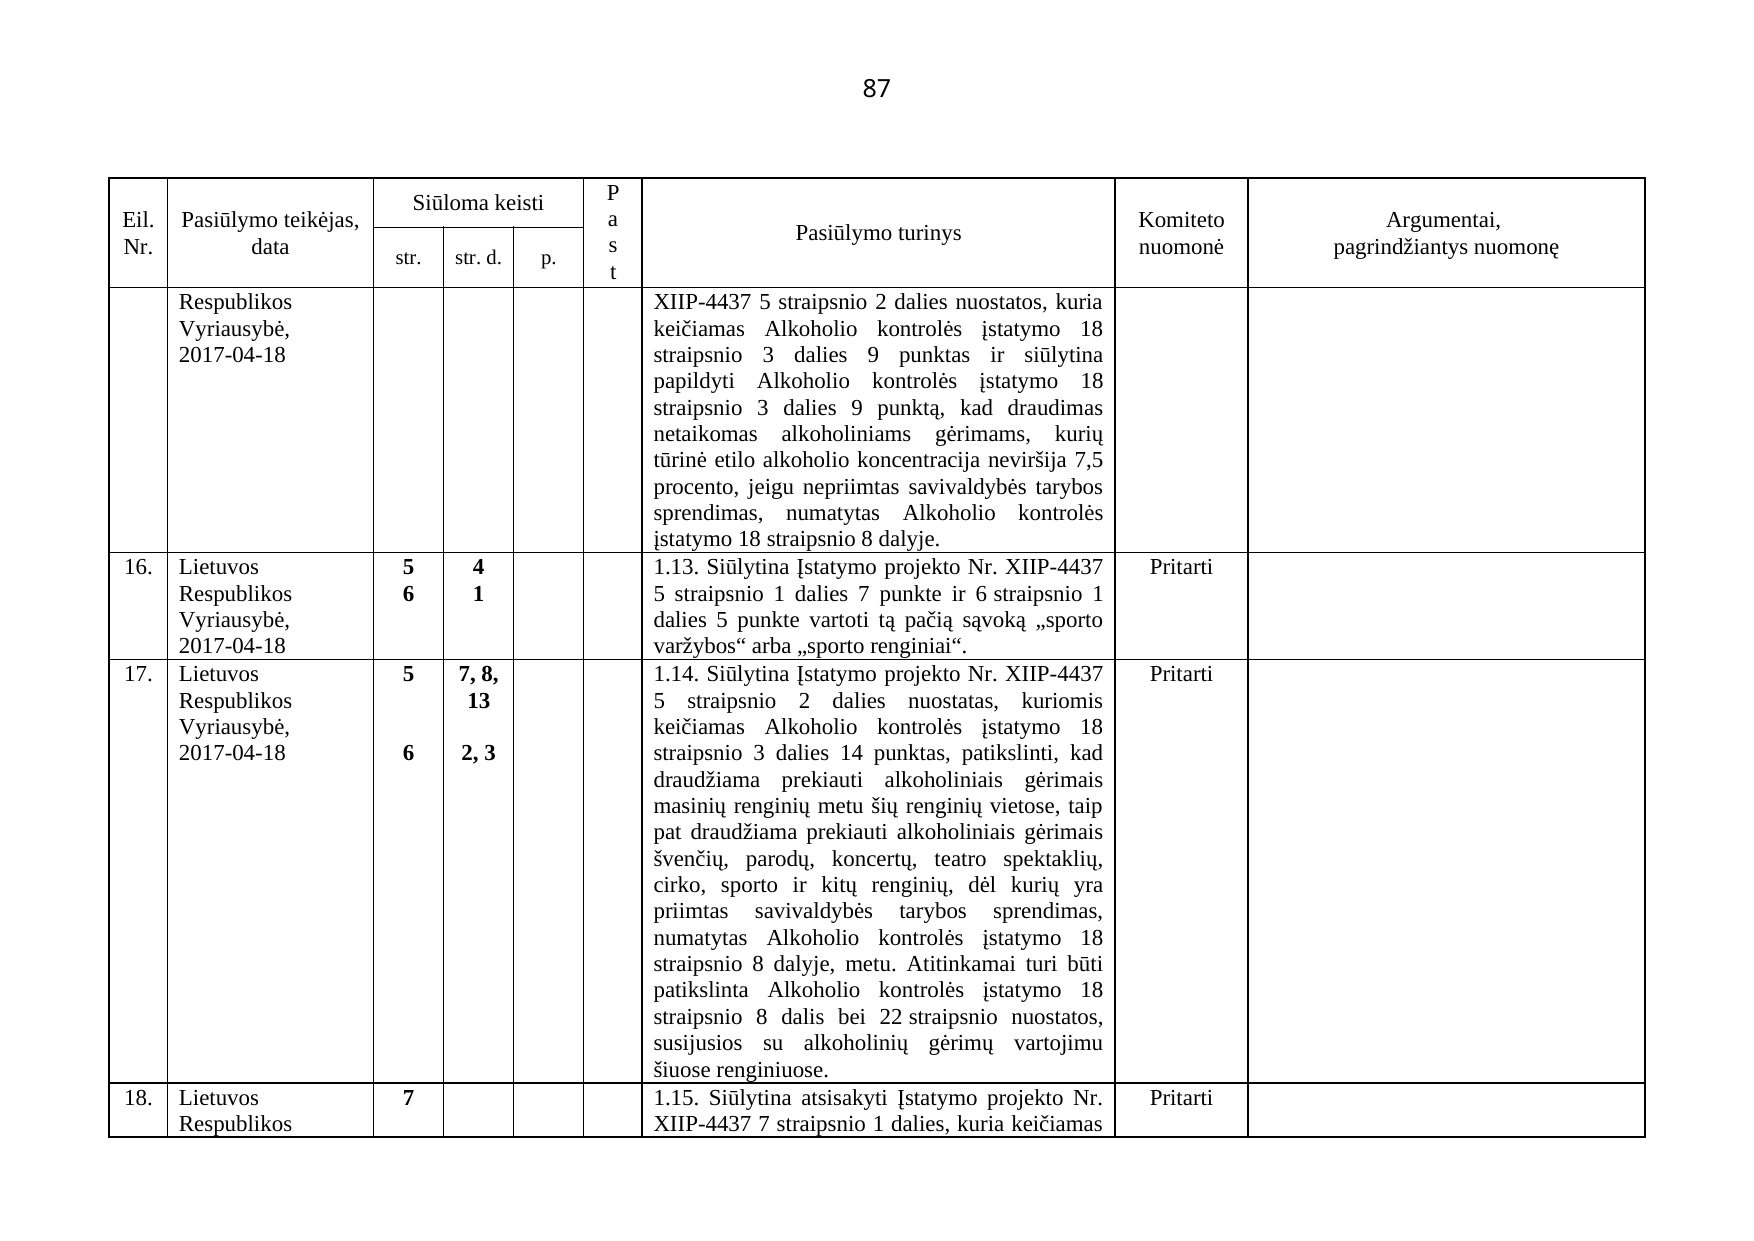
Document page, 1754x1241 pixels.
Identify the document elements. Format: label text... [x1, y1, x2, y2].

table_cell 1.15. Siūlytina atsisakyti Įstatymo projekto Nr. XIIP-4437 7 straipsnio 1 dalies, kuria keičiamas [643, 1084, 1114, 1136]
table_cell [514, 553, 583, 659]
table_cell 16. [110, 553, 167, 659]
table_cell [584, 288, 641, 552]
table_cell [1116, 288, 1247, 552]
table_cell 7 [374, 1084, 443, 1136]
table_cell [584, 1084, 641, 1136]
table_cell XIIP-4437 5 straipsnio 2 dalies nuostatos, kuria keičiamas Alkoholio kontrolės įstatymo 18 straipsnio 3 dalies 9 punktas ir siūlytina papildyti Alkoholio kontrolės įstatymo 18 straipsnio 3 dalies 9 punktą, kad draudimas netaikomas alkoholiniams gėrimams, kurių tūrinė etilo alkoholio koncentracija neviršija 7,5 procento, jeigu nepriimtas savivaldybės tarybos sprendimas, numatytas Alkoholio kontrolės įstatymo 18 straipsnio 8 dalyje. [643, 288, 1114, 552]
table_cell [514, 288, 583, 552]
table_header Pasiūlymo teikėjas, data [168, 179, 373, 287]
table_cell str. d. [444, 228, 513, 287]
table_cell [1249, 288, 1644, 552]
table_cell [444, 288, 513, 552]
table_cell [584, 660, 641, 1082]
table_cell [584, 553, 641, 659]
table_cell [444, 1084, 513, 1136]
table_cell [514, 1084, 583, 1136]
table_cell Pritarti [1116, 660, 1247, 1082]
table_cell 18. [110, 1084, 167, 1136]
table_cell 17. [110, 660, 167, 1082]
table_header Siūloma keisti [374, 179, 583, 226]
table_header Komiteto nuomonė [1116, 179, 1247, 287]
table_cell [374, 288, 443, 552]
table_cell str. [374, 228, 443, 287]
table_cell Pritarti [1116, 1084, 1247, 1136]
table_cell Lietuvos Respublikos [168, 1084, 373, 1136]
table_cell [514, 660, 583, 1082]
table_cell Lietuvos Respublikos Vyriausybė, 2017-04-18 [168, 553, 373, 659]
table_cell [1249, 660, 1644, 1082]
table_cell 5 6 [374, 660, 443, 1082]
table_header Argumentai, pagrindžiantys nuomonę [1249, 179, 1644, 287]
table_header Pastabos [584, 179, 641, 287]
table_cell [1249, 553, 1644, 659]
table_cell Respublikos Vyriausybė, 2017-04-18 [168, 288, 373, 552]
table_cell Pritarti [1116, 553, 1247, 659]
table_header Pasiūlymo turinys [643, 179, 1114, 287]
table_cell Lietuvos Respublikos Vyriausybė, 2017-04-18 [168, 660, 373, 1082]
table_cell p. [514, 228, 583, 287]
table_cell [1249, 1084, 1644, 1136]
table_cell 5 6 [374, 553, 443, 659]
table_header Eil. Nr. [110, 179, 167, 287]
table_cell 7, 8, 13 2, 3 [444, 660, 513, 1082]
table_cell [110, 288, 167, 552]
table_cell 1.14. Siūlytina Įstatymo projekto Nr. XIIP-4437 5 straipsnio 2 dalies nuostatas, kuriomis keičiamas Alkoholio kontrolės įstatymo 18 straipsnio 3 dalies 14 punktas, patikslinti, kad draudžiama prekiauti alkoholiniais gėrimais masinių renginių metu šių renginių vietose, taip pat draudžiama prekiauti alkoholiniais gėrimais švenčių, parodų, koncertų, teatro spektaklių, cirko, sporto ir kitų renginių, dėl kurių yra priimtas savivaldybės tarybos sprendimas, numatytas Alkoholio kontrolės įstatymo 18 straipsnio 8 dalyje, metu. Atitinkamai turi būti patikslinta Alkoholio kontrolės įstatymo 18 straipsnio 8 dalis bei 22 straipsnio nuostatos, susijusios su alkoholinių gėrimų vartojimu šiuose renginiuose. [643, 660, 1114, 1082]
table_cell 1.13. Siūlytina Įstatymo projekto Nr. XIIP-4437 5 straipsnio 1 dalies 7 punkte ir 6 straipsnio 1 dalies 5 punkte vartoti tą pačią sąvoką „sporto varžybos“ arba „sporto renginiai“. [643, 553, 1114, 659]
table_cell 4 1 [444, 553, 513, 659]
